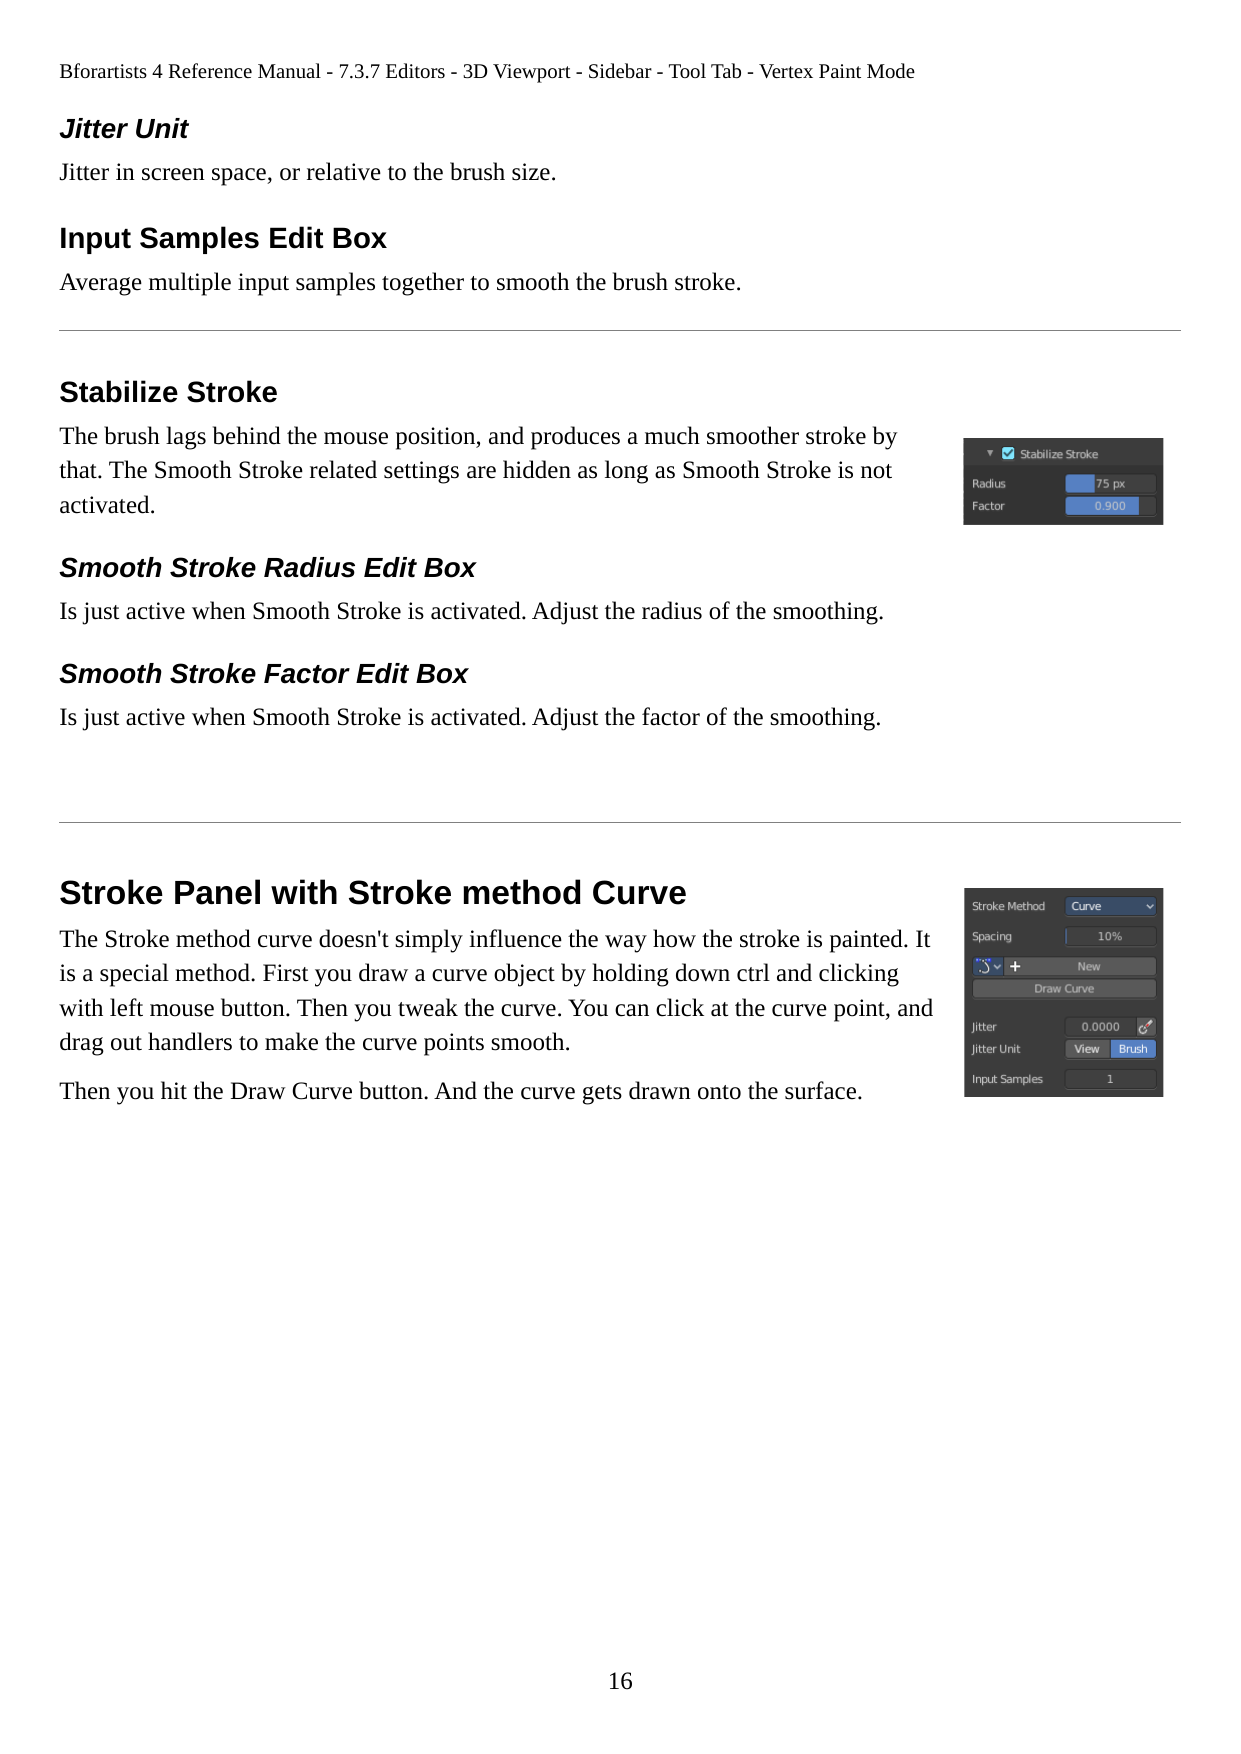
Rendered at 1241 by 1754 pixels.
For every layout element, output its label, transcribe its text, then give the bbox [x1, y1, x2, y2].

subtitle Stroke Panel with Stroke method Curve [59, 873, 1181, 911]
text Is just active when Smooth Stroke is activated. Adjust the radius of the smoothing. [59, 596, 1181, 624]
text The Stroke method curve doesn't simply influence the way how the stroke is painted. It is a special method. First you draw a curve object by holding down ctrl and clicking with left mouse button. Then you tweak the curve. You can click at the curve point, and drag out handlers to make the curve points smooth. [59, 924, 964, 1056]
subtitle Smooth Stroke Radius Edit Box [59, 551, 1181, 583]
subtitle Stabilize Stroke [59, 375, 1181, 408]
text Average multiple input samples together to smooth the brush stroke. [59, 267, 1181, 296]
text Then you hit the Draw Curve button. And the curve gets drawn onto the surface. [59, 1076, 1181, 1105]
picture [963, 438, 1164, 525]
subtitle Jitter Unit [59, 113, 1181, 144]
text Jitter in screen space, or relative to the brush size. [59, 157, 1181, 186]
text The brush lags behind the mouse position, and produces a much smoother stroke by that. The Smooth Stroke related settings are hidden as long as Smooth Stroke is not activated. [59, 421, 1181, 519]
subtitle Input Samples Edit Box [59, 221, 1181, 254]
text Is just active when Smooth Stroke is activated. Adjust the factor of the smoothing. [59, 702, 1181, 731]
subtitle Smooth Stroke Factor Edit Box [59, 657, 1181, 689]
picture [964, 888, 1164, 1097]
